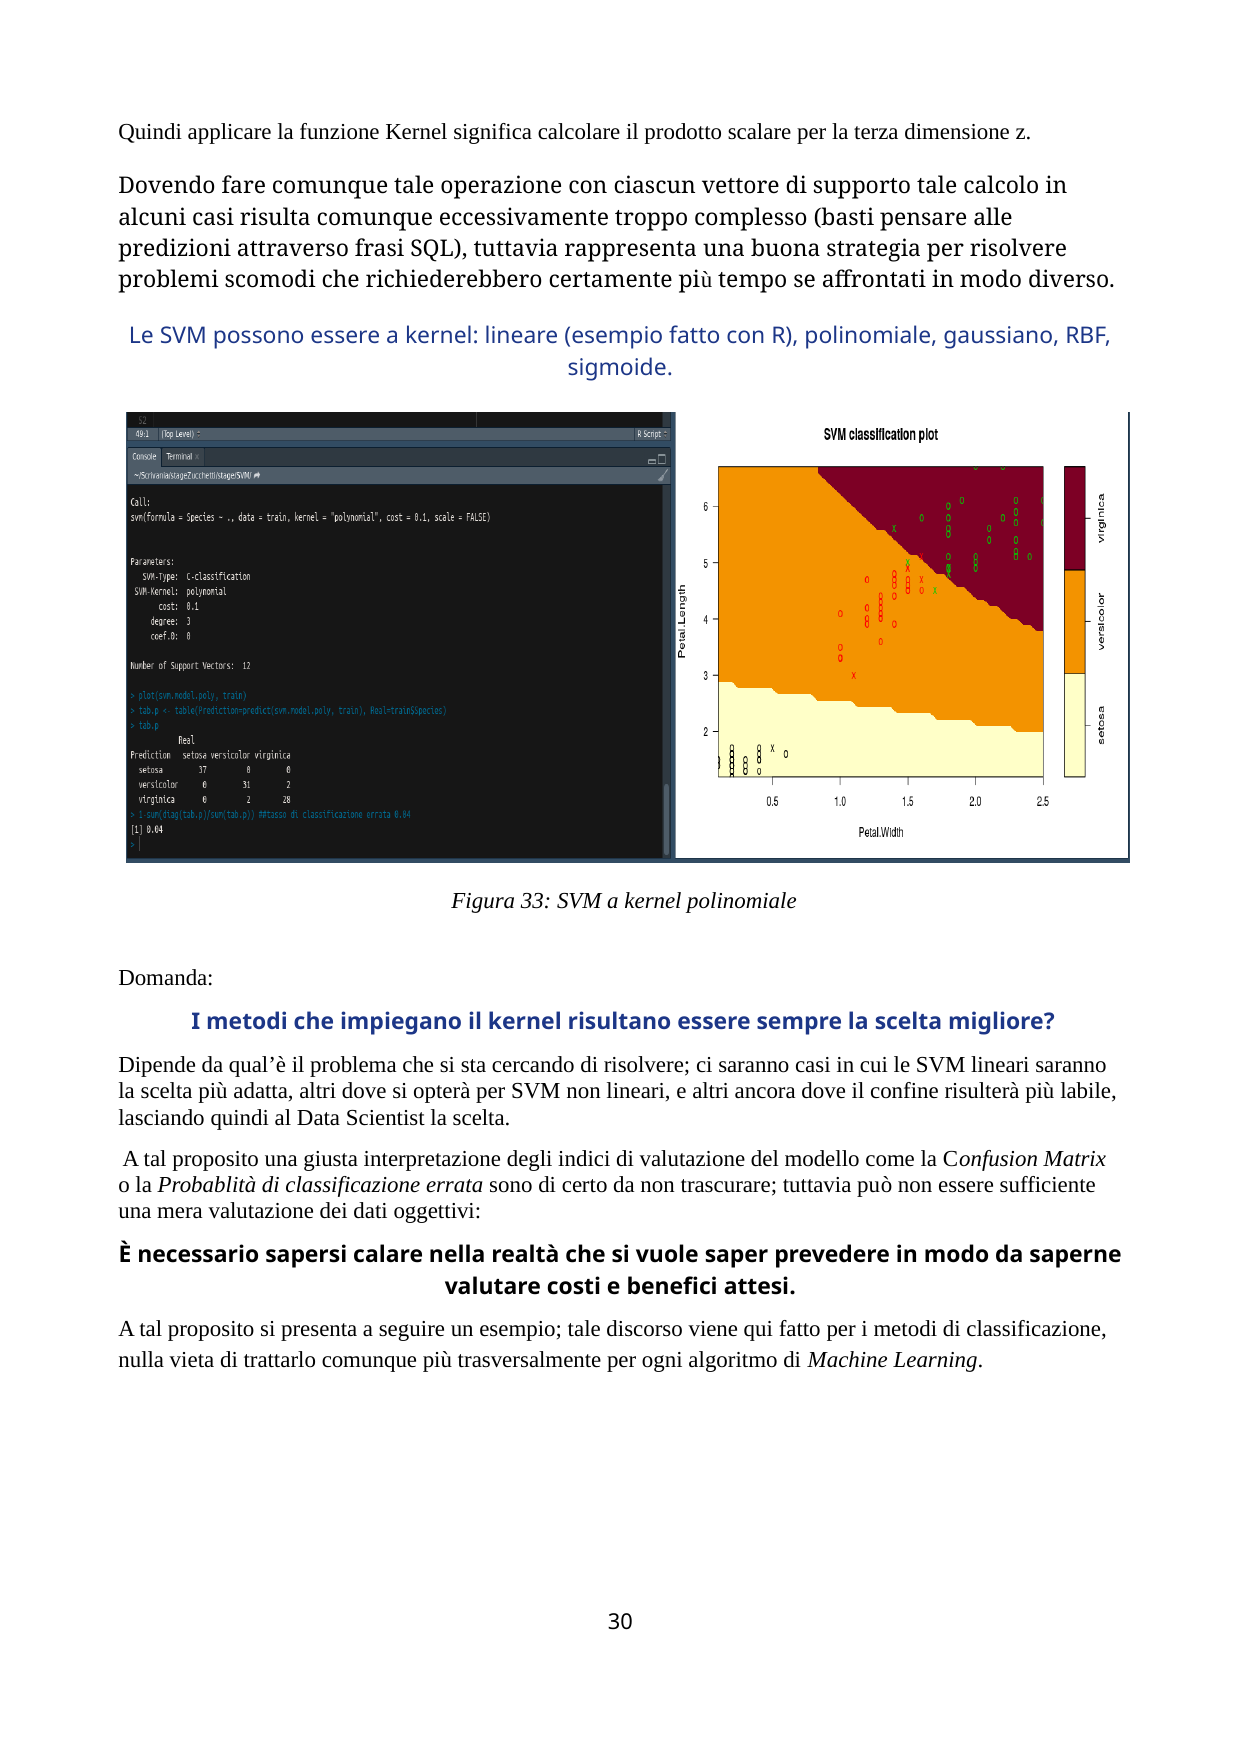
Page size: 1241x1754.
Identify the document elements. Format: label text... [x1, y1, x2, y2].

picture [126, 412, 1130, 863]
text I metodi che impiegano il kernel risultano essere sempre la scelta migliore? [118, 1005, 1122, 1036]
text Domanda: [118, 964, 1122, 991]
text Dovendo fare comunque tale operazione con ciascun vettore di supporto tale calcolo in alcuni casi risulta comunque eccessivamente troppo complesso (basti pensare alle predizioni attraverso frasi SQL), tuttavia rappresenta una buona strategia per risolvere problemi scomodi che richiederebbero certamente più tempo se affrontati in modo diverso. [118, 169, 1122, 294]
text Quindi applicare la funzione Kernel significa calcolare il prodotto scalare per la terza dimensione z. [118, 118, 1122, 144]
text Le SVM possono essere a kernel: lineare (esempio fatto con R), polinomiale, gaussiano, RBF, sigmoide. [118, 319, 1122, 382]
text A tal proposito si presenta a seguire un esempio; tale discorso viene qui fatto per i metodi di classificazione, nulla vieta di trattarlo comunque più trasversalmente per ogni algoritmo di Machine Learning. [118, 1315, 1122, 1372]
text Figura 33: SVM a kernel polinomiale [123, 887, 1133, 913]
text A tal proposito una giusta interpretazione degli indici di valutazione del modello come la Confusion Matrix o la Probablità di classificazione errata sono di certo da non trascurare; tuttavia può non essere sufficiente una mera valutazione dei dati oggettivi: [118, 1145, 1122, 1224]
text È necessario sapersi calare nella realtà che si vuole saper prevedere in modo da saperne valutare costi e benefici attesi. [118, 1238, 1122, 1301]
text Dipende da qual’è il problema che si sta cercando di risolvere; ci saranno casi in cui le SVM lineari saranno la scelta più adatta, altri dove si opterà per SVM non lineari, e altri ancora dove il confine risulterà più labile, lasciando quindi al Data Scientist la scelta. [118, 1051, 1122, 1130]
